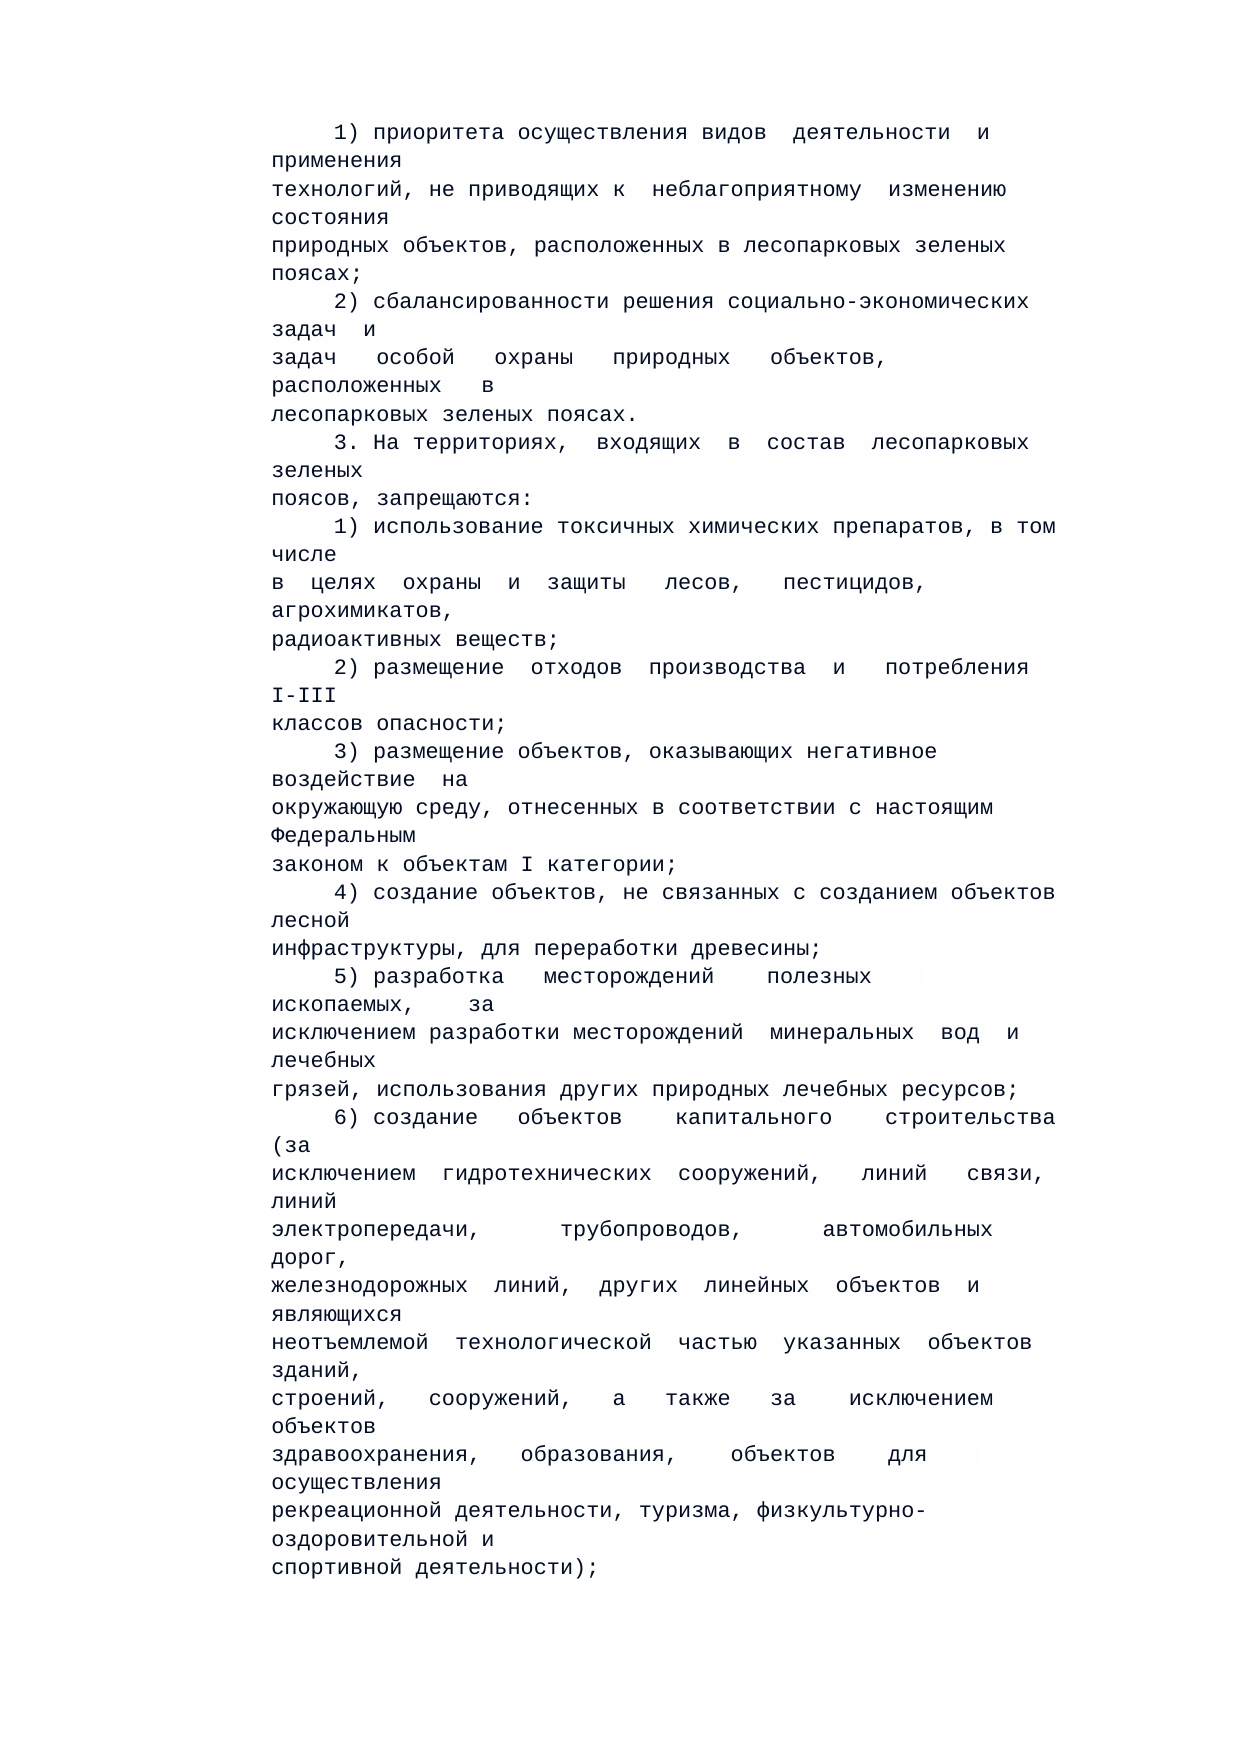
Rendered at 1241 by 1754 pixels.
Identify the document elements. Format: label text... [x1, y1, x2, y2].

text рекреационной деятельности, туризма, физкультурно-оздоровительной и [271, 1496, 1058, 1552]
text лесопарковых зеленых поясах. [271, 399, 1058, 427]
text железнодорожных линий, других линейных объектов и являющихся [271, 1271, 1058, 1327]
text задач особой охраны природных объектов, расположенных в [271, 343, 1058, 399]
text природных объектов, расположенных в лесопарковых зеленых поясах; [271, 231, 1058, 287]
text спортивной деятельности); [271, 1552, 1058, 1581]
text 1) использование токсичных химических препаратов, в том числе [271, 512, 1058, 568]
text законом к объектам I категории; [271, 849, 1058, 877]
text в целях охраны и защиты лесов, пестицидов, агрохимикатов, [271, 568, 1058, 624]
text электропередачи, трубопроводов, автомобильных дорог, [271, 1215, 1058, 1271]
text технологий, не приводящих к неблагоприятному изменению состояния [271, 174, 1058, 231]
text поясов, запрещаются: [271, 484, 1058, 512]
text неотъемлемой технологической частью указанных объектов зданий, [271, 1327, 1058, 1384]
text 3. На территориях, входящих в состав лесопарковых зеленых [271, 427, 1058, 484]
text 1) приоритета осуществления видов деятельности и применения [271, 118, 1058, 174]
text 4) создание объектов, не связанных с созданием объектов лесной [271, 877, 1058, 934]
text 3) размещение объектов, оказывающих негативное воздействие на [271, 737, 1058, 793]
text 5) разработка месторождений полезных ископаемых, за [271, 962, 1058, 1018]
text здравоохранения, образования, объектов для осуществления [271, 1440, 1058, 1496]
text исключением разработки месторождений минеральных вод и лечебных [271, 1018, 1058, 1074]
text 2) размещение отходов производства и потребления I-III [271, 652, 1058, 709]
text исключением гидротехнических сооружений, линий связи, линий [271, 1159, 1058, 1215]
text 6) создание объектов капитального строительства (за [271, 1102, 1058, 1159]
text инфраструктуры, для переработки древесины; [271, 934, 1058, 962]
text грязей, использования других природных лечебных ресурсов; [271, 1074, 1058, 1102]
text строений, сооружений, а также за исключением объектов [271, 1384, 1058, 1440]
text 2) сбалансированности решения социально-экономических задач и [271, 287, 1058, 343]
text классов опасности; [271, 709, 1058, 737]
text радиоактивных веществ; [271, 624, 1058, 652]
text окружающую среду, отнесенных в соответствии с настоящим Федеральным [271, 793, 1058, 849]
